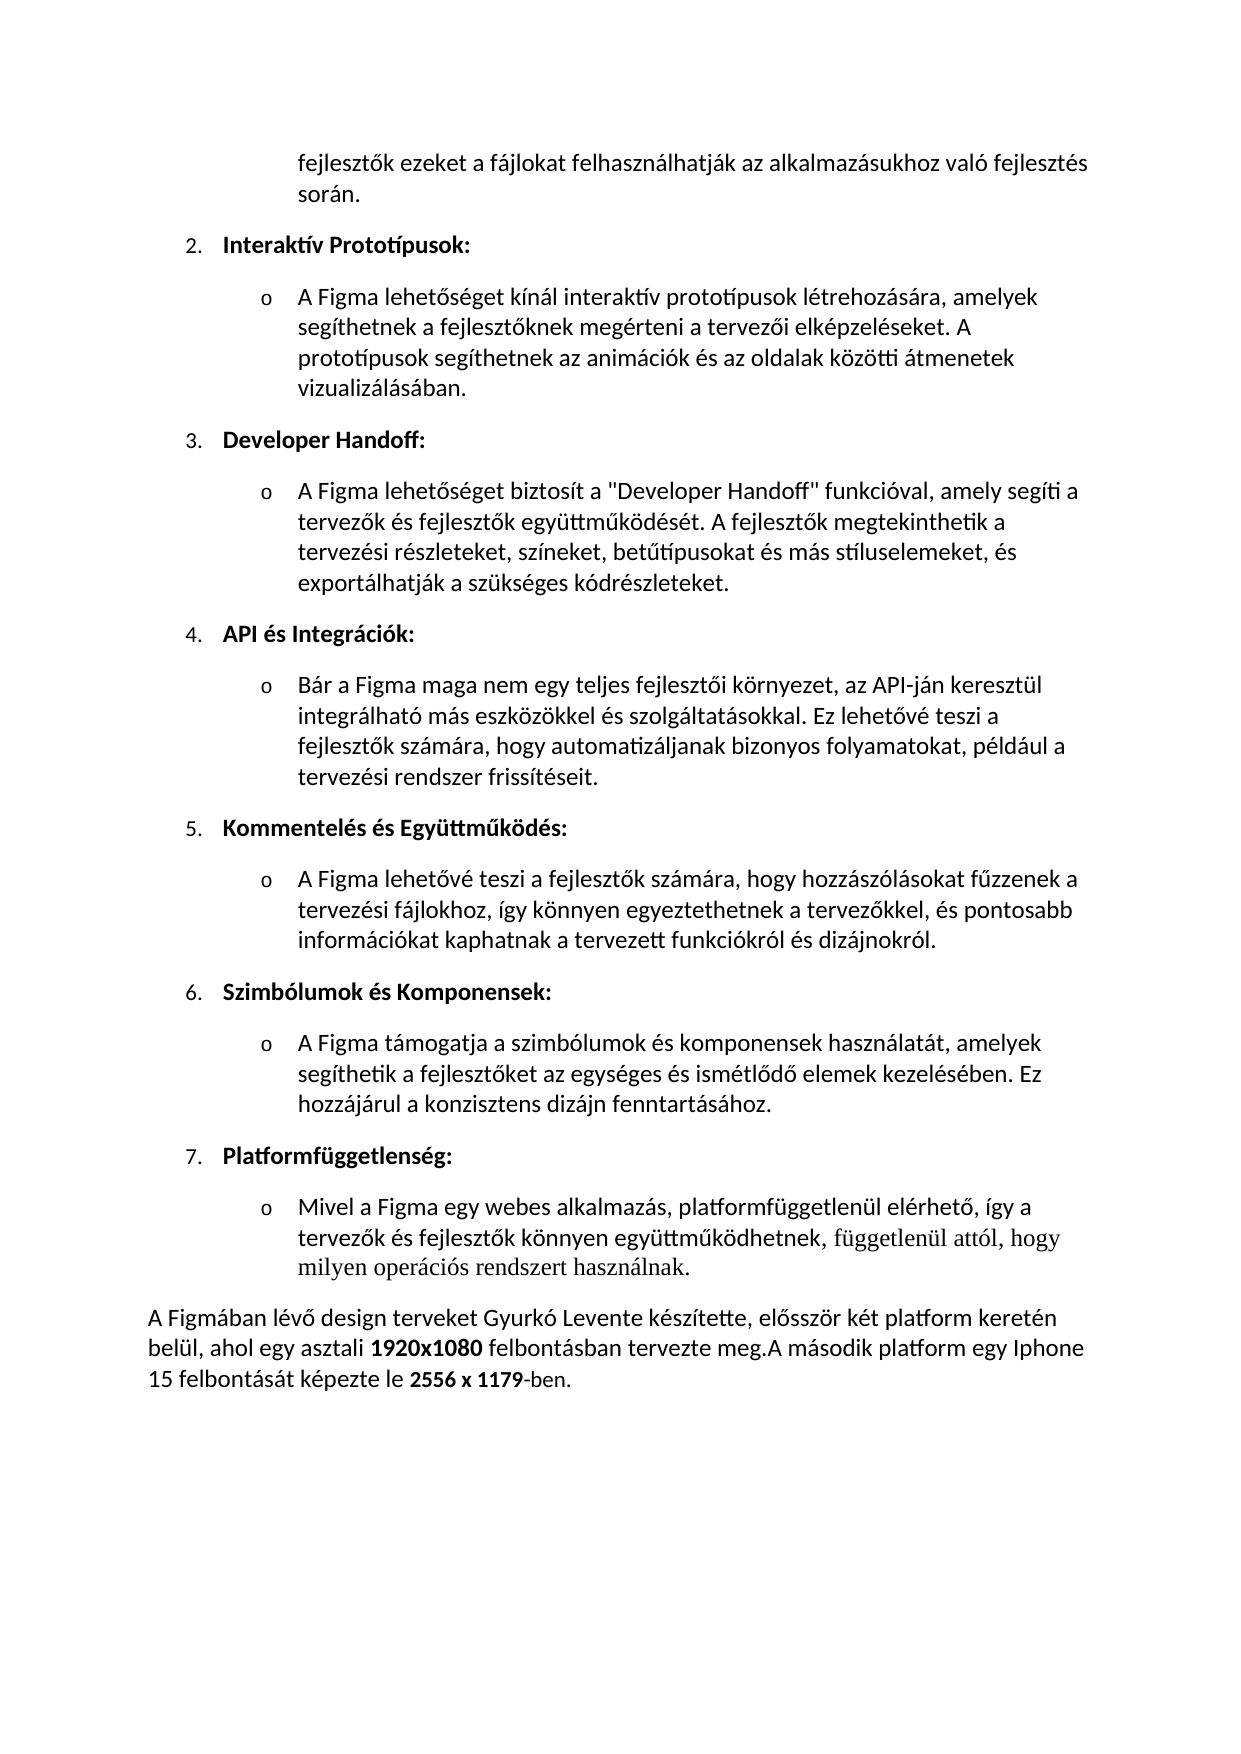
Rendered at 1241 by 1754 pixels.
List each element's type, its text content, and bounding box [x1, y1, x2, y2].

list A Figma lehetővé teszi a fejlesztők számára, hogy hozzászólásokat fűzzenek a tervezési fájlokhoz, így könnyen egyeztethetnek a tervezőkkel, és pontosabb információkat kaphatnak a tervezett funkciókról és dizájnokról. [260, 864, 1093, 955]
list A Figma támogatja a szimbólumok és komponensek használatát, amelyek segíthetik a fejlesztőket az egységes és ismétlődő elemek kezelésében. Ez hozzájárul a konzisztens dizájn fenntartásához. [260, 1027, 1093, 1119]
list Szimbólumok és Komponensek: [185, 976, 1093, 1007]
list A Figma lehetőséget biztosít a "Developer Handoff" funkcióval, amely segíti a tervezők és fejlesztők együttműködését. A fejlesztők megtekinthetik a tervezési részleteket, színeket, betűtípusokat és más stíluselemeket, és exportálhatják a szükséges kódrészleteket. [260, 475, 1093, 597]
list Developer Handoff: [185, 424, 1093, 454]
list Interaktív Prototípusok: [185, 229, 1093, 260]
list fejlesztők ezeket a fájlokat felhasználhatják az alkalmazásukhoz való fejlesztés során. [260, 148, 1093, 209]
list Bár a Figma maga nem egy teljes fejlesztői környezet, az API-ján keresztül integrálható más eszközökkel és szolgáltatásokkal. Ez lehetővé teszi a fejlesztők számára, hogy automatizáljanak bizonyos folyamatokat, például a tervezési rendszer frissítéseit. [260, 669, 1093, 791]
list Kommentelés és Együttműködés: [185, 812, 1093, 843]
list Platformfüggetlenség: [185, 1140, 1093, 1170]
list A Figma lehetőséget kínál interaktív prototípusok létrehozására, amelyek segíthetnek a fejlesztőknek megérteni a tervezői elképzeléseket. A prototípusok segíthetnek az animációk és az oldalak közötti átmenetek vizualizálásában. [260, 281, 1093, 403]
list Mivel a Figma egy webes alkalmazás, platformfüggetlenül elérhető, így a tervezők és fejlesztők könnyen együttműködhetnek, függetlenül attól, hogy milyen operációs rendszert használnak. [260, 1191, 1093, 1281]
list API és Integrációk: [185, 618, 1093, 648]
text A Figmában lévő design terveket Gyurkó Levente készítette, elősször két platform keretén belül, ahol egy asztali 1920x1080 felbontásban tervezte meg.A második platform egy Iphone 15 felbontását képezte le 2556 x 1179-ben. [148, 1302, 1093, 1393]
